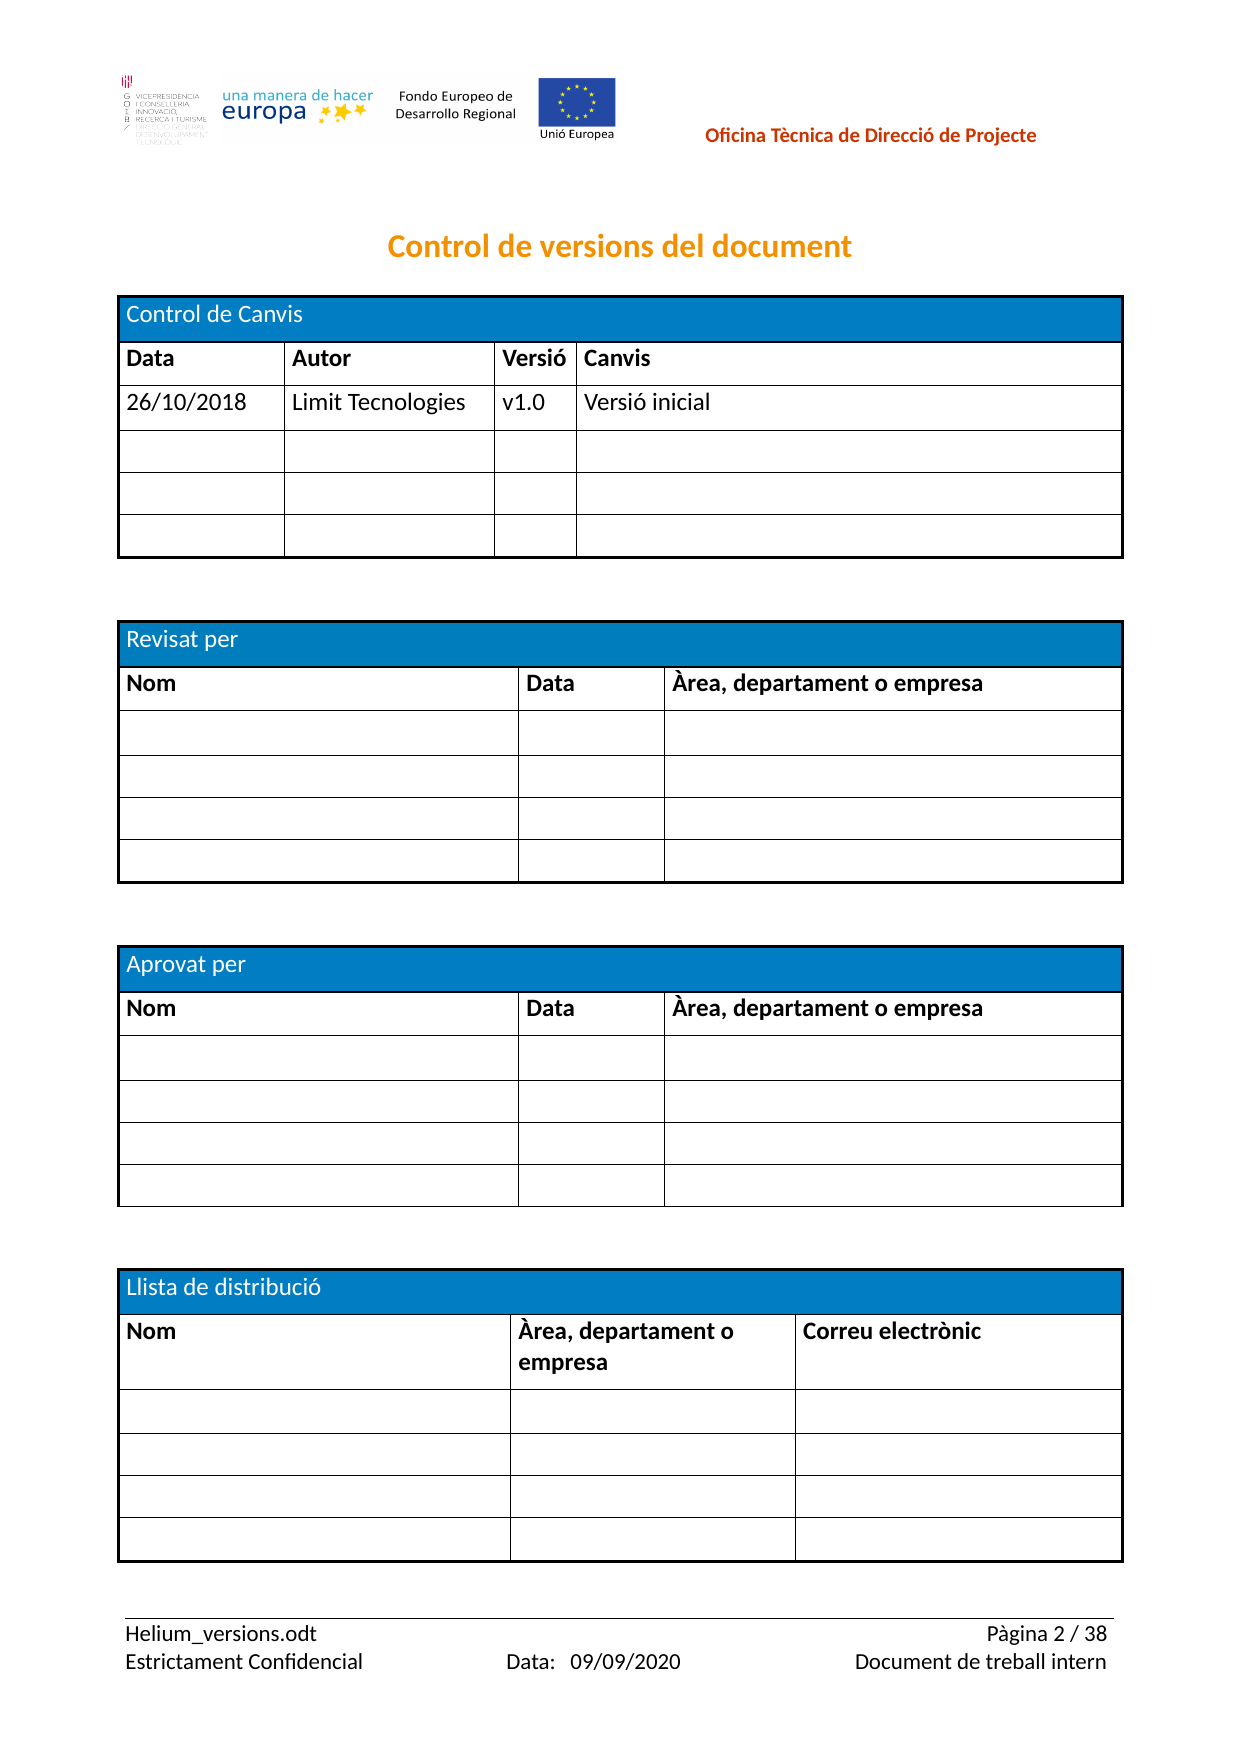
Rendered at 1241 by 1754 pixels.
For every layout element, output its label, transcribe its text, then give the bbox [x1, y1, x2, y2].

table_cell [519, 840, 664, 881]
table_cell Data [519, 668, 664, 710]
table_cell [665, 1123, 1121, 1164]
table_cell [120, 1081, 518, 1122]
table_cell [796, 1434, 1121, 1475]
picture [219, 73, 621, 147]
table_cell Nom [120, 993, 518, 1035]
table_cell Autor [285, 343, 494, 385]
table_cell 26/10/2018 [120, 386, 284, 429]
table_header Aprovat per [120, 948, 1121, 991]
picture [118, 73, 213, 147]
table_cell v1.0 [495, 386, 576, 429]
table_cell [796, 1390, 1121, 1433]
table_header Llista de distribució [120, 1271, 1121, 1314]
table_cell [665, 711, 1121, 754]
table_cell [519, 1165, 664, 1206]
table_cell Data [519, 993, 664, 1035]
table_cell [120, 1390, 510, 1433]
table_cell [285, 431, 494, 472]
table_cell [495, 431, 576, 472]
table_cell [665, 798, 1121, 839]
table_cell [120, 1434, 510, 1475]
table_cell [120, 756, 518, 797]
table_cell [519, 756, 664, 797]
table_cell Nom [120, 668, 518, 710]
table_cell [577, 515, 1121, 556]
table_cell [577, 431, 1121, 472]
table_header Revisat per [120, 623, 1121, 666]
table_cell [120, 473, 284, 514]
table_cell [511, 1434, 795, 1475]
table_cell [120, 711, 518, 754]
table_header Control de Canvis [120, 298, 1121, 341]
table_cell [665, 756, 1121, 797]
table_cell Versió inicial [577, 386, 1121, 429]
table_cell [120, 1123, 518, 1164]
table_cell Canvis [577, 343, 1121, 385]
table_cell Àrea, departament o empresa [511, 1315, 795, 1389]
table_cell [519, 711, 664, 754]
table_cell [120, 840, 518, 881]
table_cell [120, 1476, 510, 1517]
table_cell [796, 1518, 1121, 1559]
table_cell [120, 798, 518, 839]
table_cell Àrea, departament o empresa [665, 668, 1121, 710]
table_cell [796, 1476, 1121, 1517]
table_cell [519, 1123, 664, 1164]
table_cell [519, 798, 664, 839]
table_cell [285, 473, 494, 514]
table_cell [665, 1081, 1121, 1122]
table_cell Nom [120, 1315, 510, 1389]
subtitle Control de versions del document [118, 225, 1122, 266]
table_cell Versió [495, 343, 576, 385]
table_cell [495, 473, 576, 514]
table_cell [120, 431, 284, 472]
table_cell [665, 1036, 1121, 1079]
table_cell [120, 1518, 510, 1559]
table_cell [120, 515, 284, 556]
table_cell [577, 473, 1121, 514]
table_cell [120, 1165, 518, 1206]
table_cell Àrea, departament o empresa [665, 993, 1121, 1035]
table_cell [511, 1476, 795, 1517]
table_cell [665, 1165, 1121, 1206]
table_cell [511, 1390, 795, 1433]
table_cell [120, 1036, 518, 1079]
table_cell [495, 515, 576, 556]
table_cell Limit Tecnologies [285, 386, 494, 429]
table_cell [519, 1036, 664, 1079]
table_cell [285, 515, 494, 556]
table_cell [519, 1081, 664, 1122]
table_cell [665, 840, 1121, 881]
table_cell Correu electrònic [796, 1315, 1121, 1389]
table_cell [511, 1518, 795, 1559]
table_cell Data [120, 343, 284, 385]
